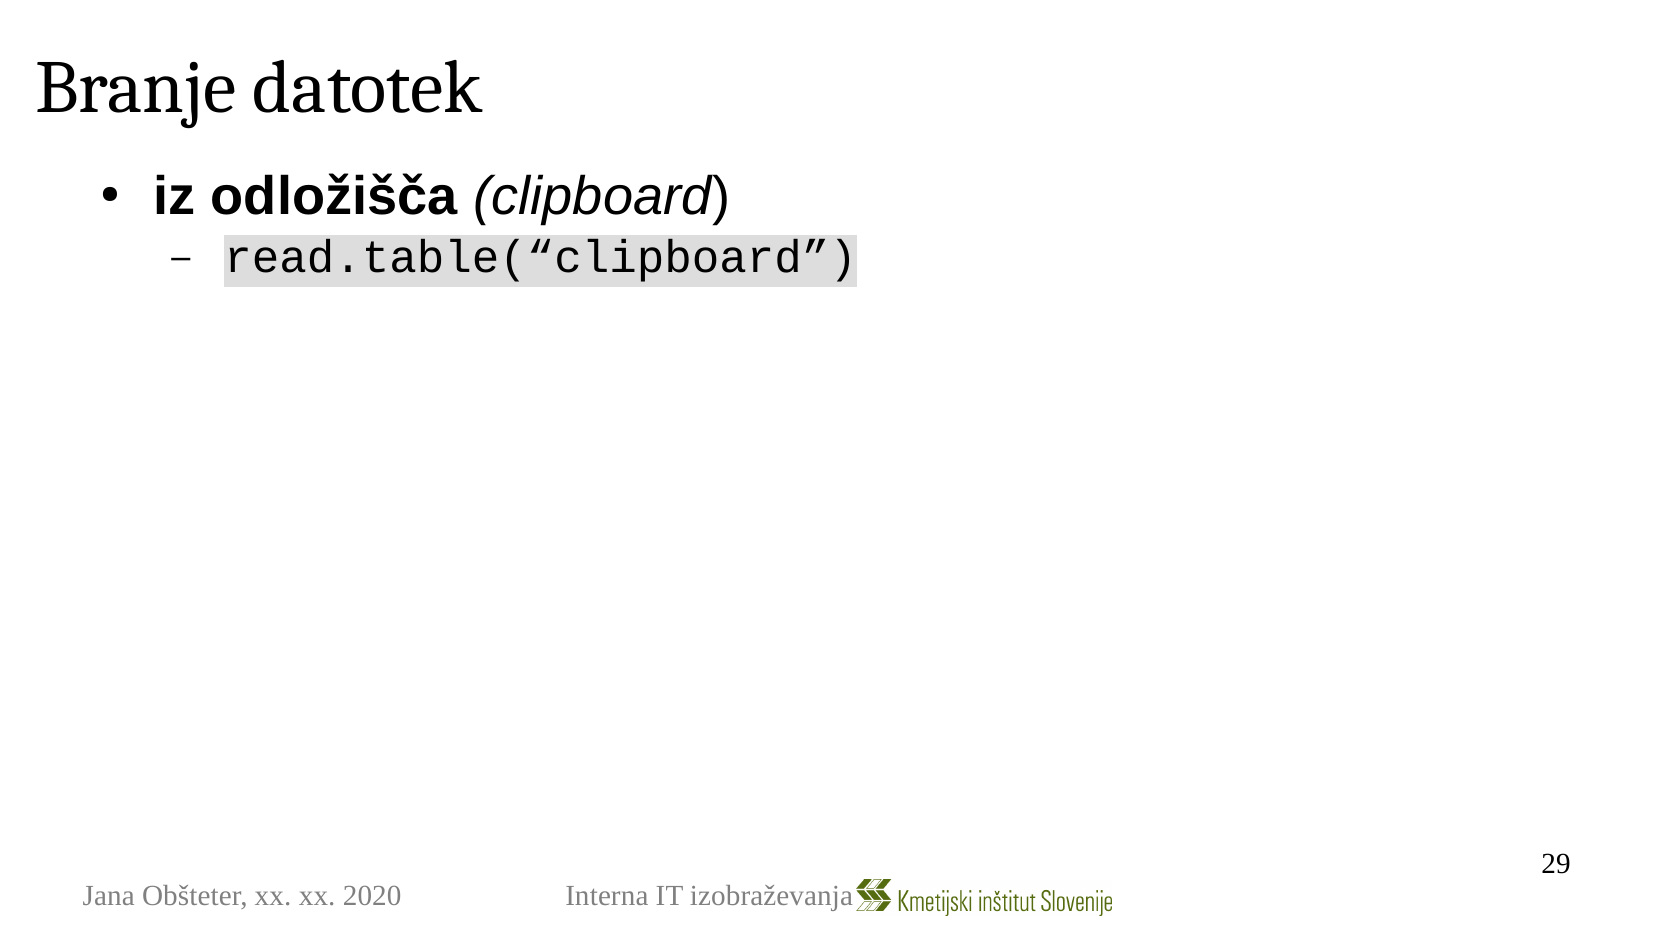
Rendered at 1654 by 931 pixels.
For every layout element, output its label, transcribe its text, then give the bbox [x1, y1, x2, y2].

list iz odložišča (clipboard) read.table(“clipboard”) [82, 165, 1630, 839]
title Branje datotek [35, 21, 1524, 154]
picture [856, 879, 1112, 916]
